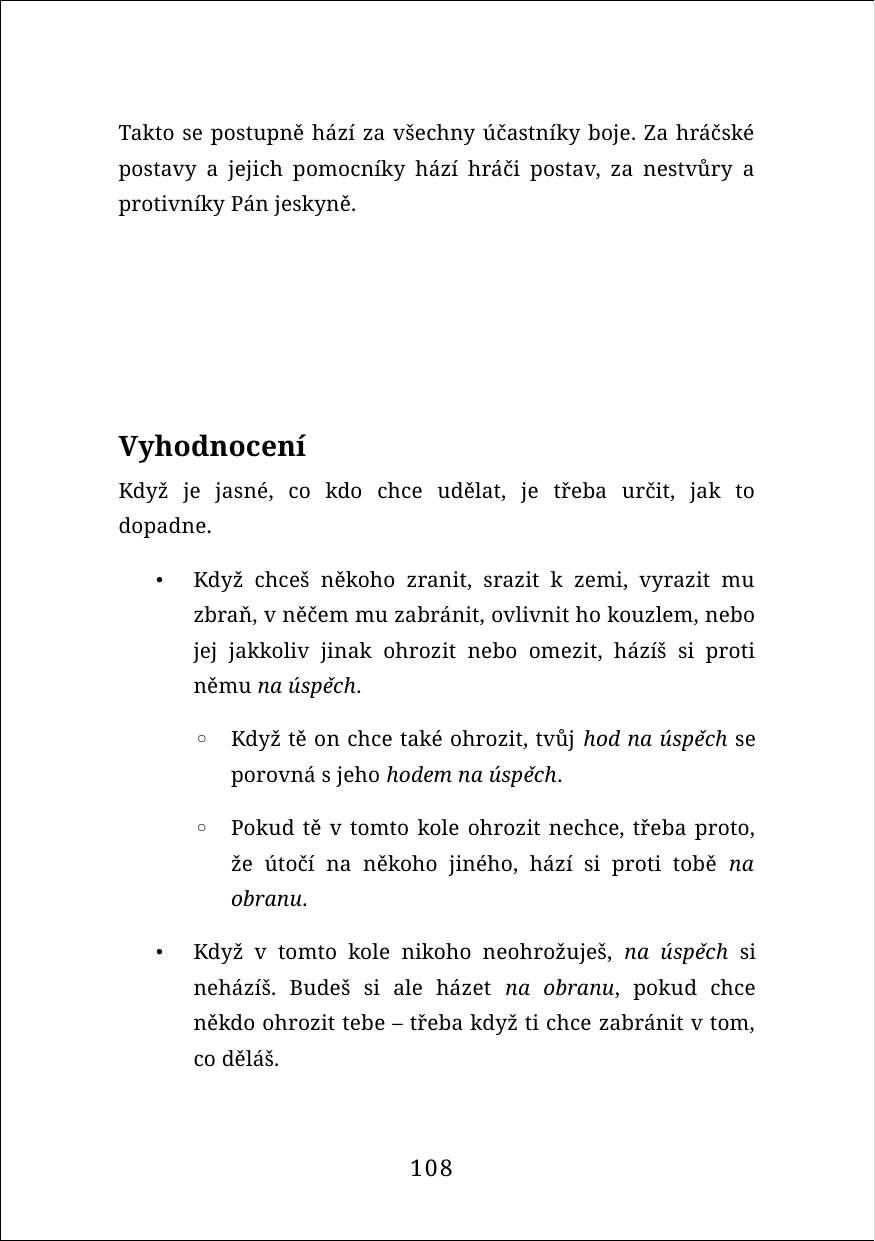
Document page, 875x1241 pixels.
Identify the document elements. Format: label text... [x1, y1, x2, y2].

text Když je jasné, co kdo chce udělat, je třeba určit, jak to dopadne. [118, 476, 756, 540]
subtitle Vyhodnocení [118, 426, 756, 464]
list Pokud tě v tomto kole ohrozit nechce, třeba proto, že útočí na někoho jiného, hází si proti tobě na obranu. [193, 813, 756, 913]
text Takto se postupně hází za všechny účastníky boje. Za hráčské postavy a jejich pomocníky hází hráči postav, za nestvůry a protivníky Pán jeskyně. [118, 118, 756, 218]
list Když tě on chce také ohrozit, tvůj hod na úspěch se porovná s jeho hodem na úspěch. [193, 724, 756, 788]
list Když chceš někoho zranit, srazit k zemi, vyrazit mu zbraň, v něčem mu zabránit, ovlivnit ho kouzlem, nebo jej jakkoliv jinak ohrozit nebo omezit, házíš si proti němu na úspěch. [156, 565, 756, 700]
list Když v tomto kole nikoho neohrožuješ, na úspěch si neházíš. Budeš si ale házet na obranu, pokud chce někdo ohrozit tebe – třeba když ti chce zabránit v tom, co děláš. [156, 937, 756, 1072]
